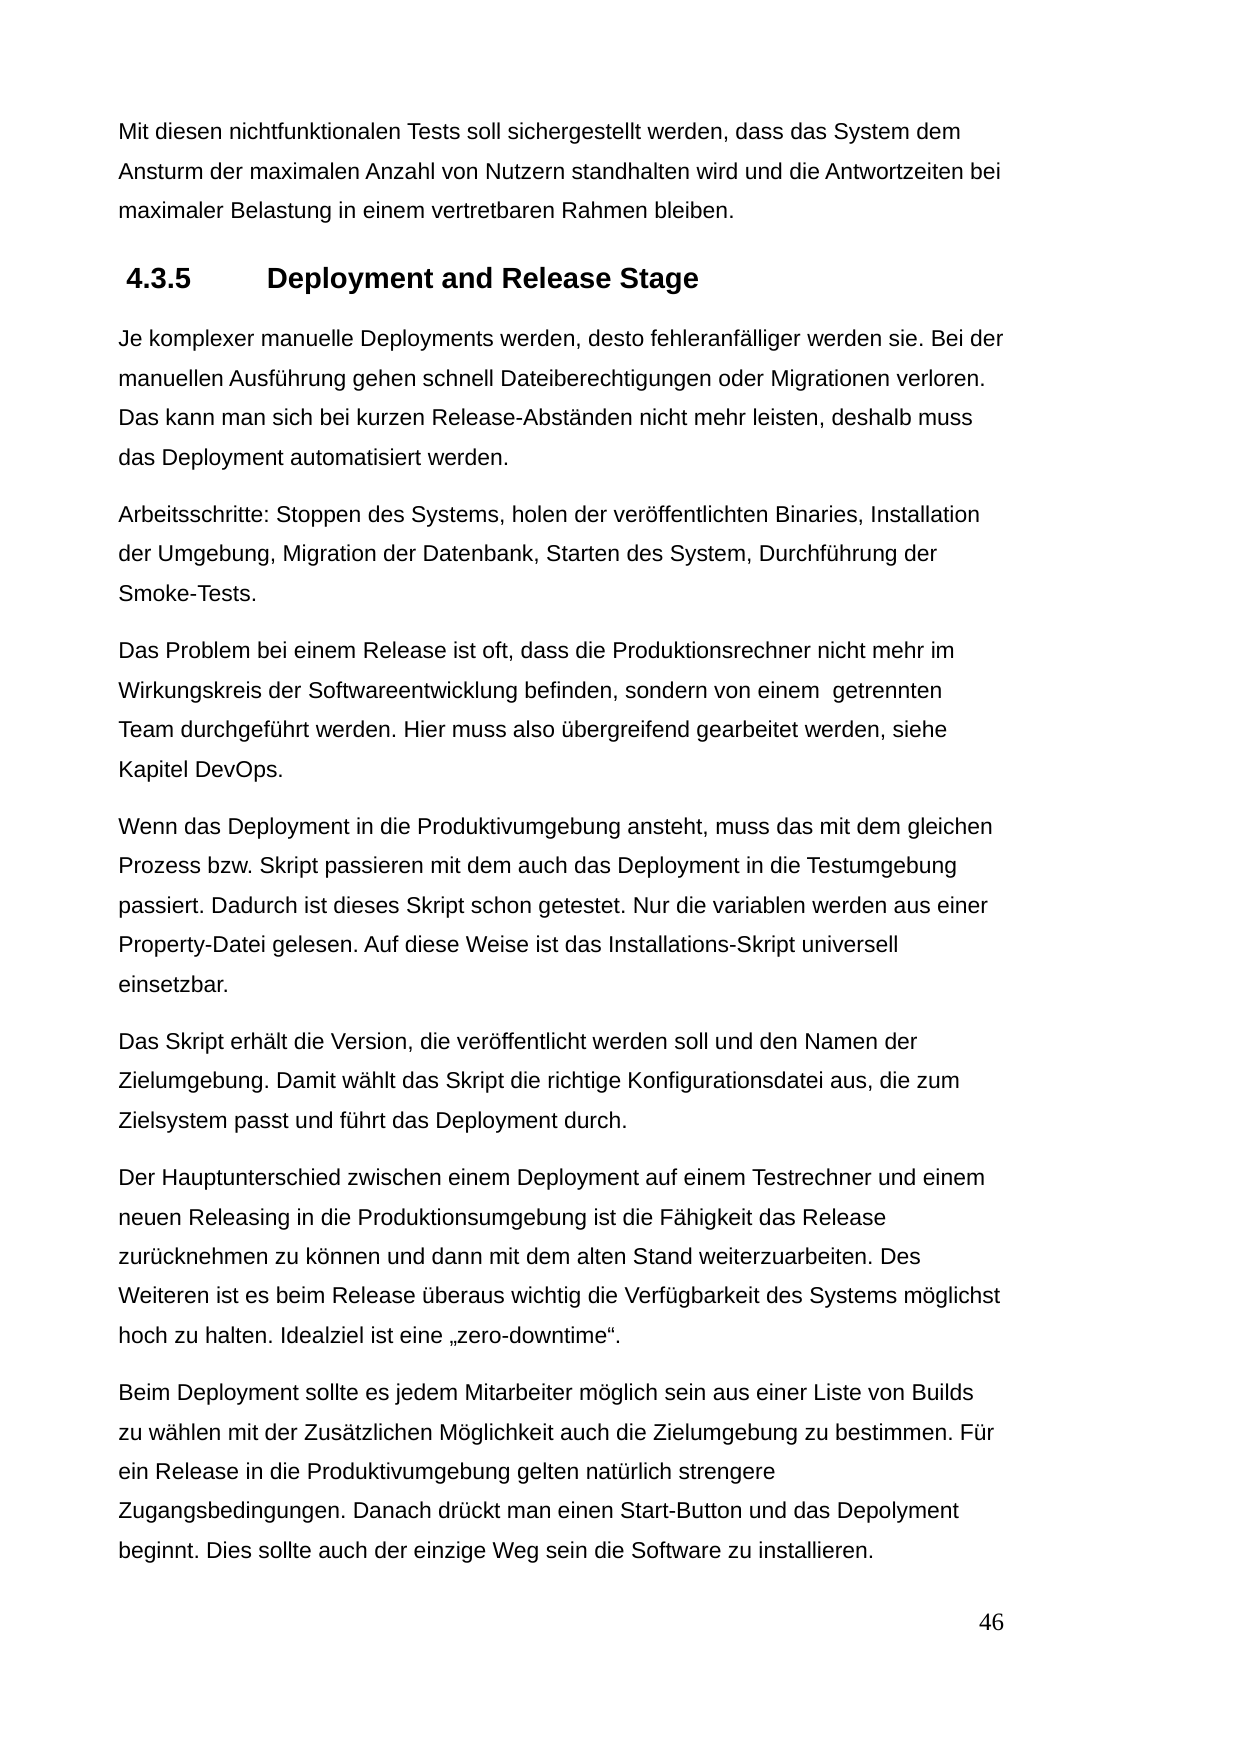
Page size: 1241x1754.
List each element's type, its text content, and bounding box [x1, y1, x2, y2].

text Das Skript erhält die Version, die veröffentlicht werden soll und den Namen der Zielumgebung. Damit wählt das Skript die richtige Konfigurationsdatei aus, die zum Zielsystem passt und führt das Deployment durch. [118, 1028, 1004, 1133]
text Arbeitsschritte: Stoppen des Systems, holen der veröffentlichten Binaries, Installation der Umgebung, Migration der Datenbank, Starten des System, Durchführung der Smoke-Tests. [118, 501, 1004, 606]
text Beim Deployment sollte es jedem Mitarbeiter möglich sein aus einer Liste von Builds zu wählen mit der Zusätzlichen Möglichkeit auch die Zielumgebung zu bestimmen. Für ein Release in die Produktivumgebung gelten natürlich strengere Zugangsbedingungen. Danach drückt man einen Start-Button und das Depolyment beginnt. Dies sollte auch der einzige Weg sein die Software zu installieren. [118, 1379, 1004, 1563]
text Mit diesen nichtfunktionalen Tests soll sichergestellt werden, dass das System dem Ansturm der maximalen Anzahl von Nutzern standhalten wird und die Antwortzeiten bei maximaler Belastung in einem vertretbaren Rahmen bleiben. [118, 118, 1004, 223]
text Je komplexer manuelle Deployments werden, desto fehleranfälliger werden sie. Bei der manuellen Ausführung gehen schnell Dateiberechtigungen oder Migrationen verloren. Das kann man sich bei kurzen Release-Abständen nicht mehr leisten, deshalb muss das Deployment automatisiert werden. [118, 325, 1004, 470]
text Das Problem bei einem Release ist oft, dass die Produktionsrechner nicht mehr im Wirkungskreis der Softwareentwicklung befinden, sondern von einem getrennten Team durchgeführt werden. Hier muss also übergreifend gearbeitet werden, siehe Kapitel DevOps. [118, 637, 1004, 782]
subtitle Deployment and Release Stage [118, 262, 1004, 295]
text Der Hauptunterschied zwischen einem Deployment auf einem Testrechner und einem neuen Releasing in die Produktionsumgebung ist die Fähigkeit das Release zurücknehmen zu können und dann mit dem alten Stand weiterzuarbeiten. Des Weiteren ist es beim Release überaus wichtig die Verfügbarkeit des Systems möglichst hoch zu halten. Idealziel ist eine „zero-downtime“. [118, 1164, 1004, 1348]
text Wenn das Deployment in die Produktivumgebung ansteht, muss das mit dem gleichen Prozess bzw. Skript passieren mit dem auch das Deployment in die Testumgebung passiert. Dadurch ist dieses Skript schon getestet. Nur die variablen werden aus einer Property-Datei gelesen. Auf diese Weise ist das Installations-Skript universell einsetzbar. [118, 813, 1004, 997]
